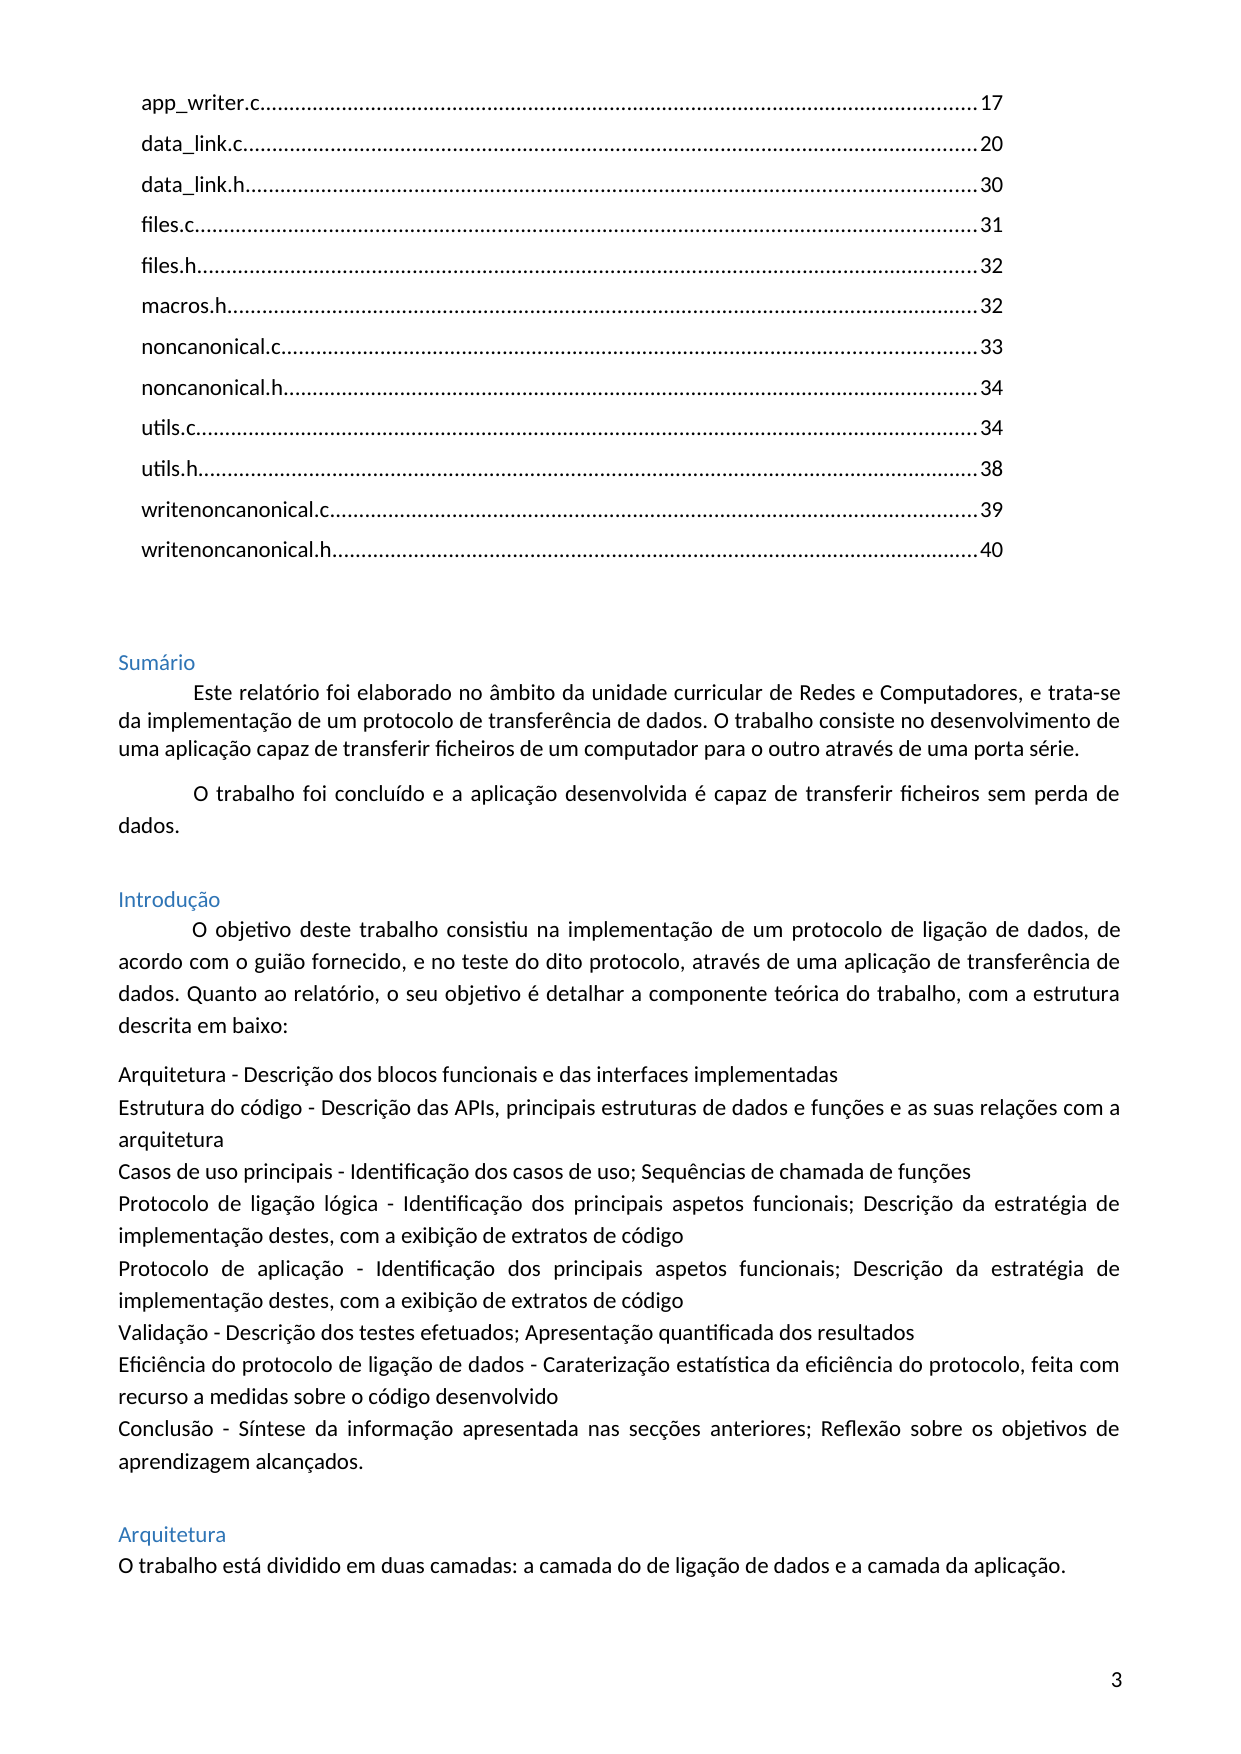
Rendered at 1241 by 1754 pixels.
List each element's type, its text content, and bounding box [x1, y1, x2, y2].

text app_writer.c 17 [141, 88, 1122, 117]
list Conclusão - Síntese da informação apresentada nas secções anteriores; Reflexão sobre os objetivos de aprendizagem alcançados. [118, 1414, 1122, 1475]
list Validação - Descrição dos testes efetuados; Apresentação quantificada dos resultados [118, 1318, 1122, 1346]
text macros.h 32 [141, 292, 1122, 320]
text O trabalho está dividido em duas camadas: a camada do de ligação de dados e a camada da aplicação. [118, 1551, 1122, 1579]
text data_link.c 20 [141, 129, 1122, 157]
text O objetivo deste trabalho consistiu na implementação de um protocolo de ligação de dados, de acordo com o guião fornecido, e no teste do dito protocolo, através de uma aplicação de transferência de dados. Quanto ao relatório, o seu objetivo é detalhar a componente teórica do trabalho, com a estrutura descrita em baixo: [118, 915, 1122, 1040]
text O trabalho foi concluído e a aplicação desenvolvida é capaz de transferir ficheiros sem perda de dados. [118, 779, 1122, 839]
list Casos de uso principais - Identificação dos casos de uso; Sequências de chamada de funções [118, 1157, 1122, 1185]
list Protocolo de ligação lógica - Identificação dos principais aspetos funcionais; Descrição da estratégia de implementação destes, com a exibição de extratos de código [118, 1189, 1122, 1249]
text utils.h 38 [141, 454, 1122, 482]
subtitle Introdução [118, 885, 1122, 913]
text noncanonical.c 33 [141, 332, 1122, 360]
list Estrutura do código - Descrição das APIs, principais estruturas de dados e funções e as suas relações com a arquitetura [118, 1093, 1122, 1153]
text noncanonical.h 34 [141, 373, 1122, 401]
subtitle Arquitetura [118, 1521, 1122, 1549]
text writenoncanonical.h 40 [141, 535, 1122, 563]
text Este relatório foi elaborado no âmbito da unidade curricular de Redes e Computadores, e trata-se da implementação de um protocolo de transferência de dados. O trabalho consiste no desenvolvimento de uma aplicação capaz de transferir ficheiros de um computador para o outro através de uma porta série. [118, 678, 1122, 762]
text writenoncanonical.c 39 [141, 495, 1122, 523]
text utils.c 34 [141, 413, 1122, 442]
text files.c 31 [141, 210, 1122, 238]
text files.h 32 [141, 251, 1122, 279]
list Protocolo de aplicação - Identificação dos principais aspetos funcionais; Descrição da estratégia de implementação destes, com a exibição de extratos de código [118, 1254, 1122, 1314]
list Arquitetura - Descrição dos blocos funcionais e das interfaces implementadas [118, 1061, 1122, 1088]
subtitle Sumário [118, 648, 1122, 676]
list Eficiência do protocolo de ligação de dados - Caraterização estatística da eficiência do protocolo, feita com recurso a medidas sobre o código desenvolvido [118, 1350, 1122, 1410]
text data_link.h 30 [141, 170, 1122, 198]
